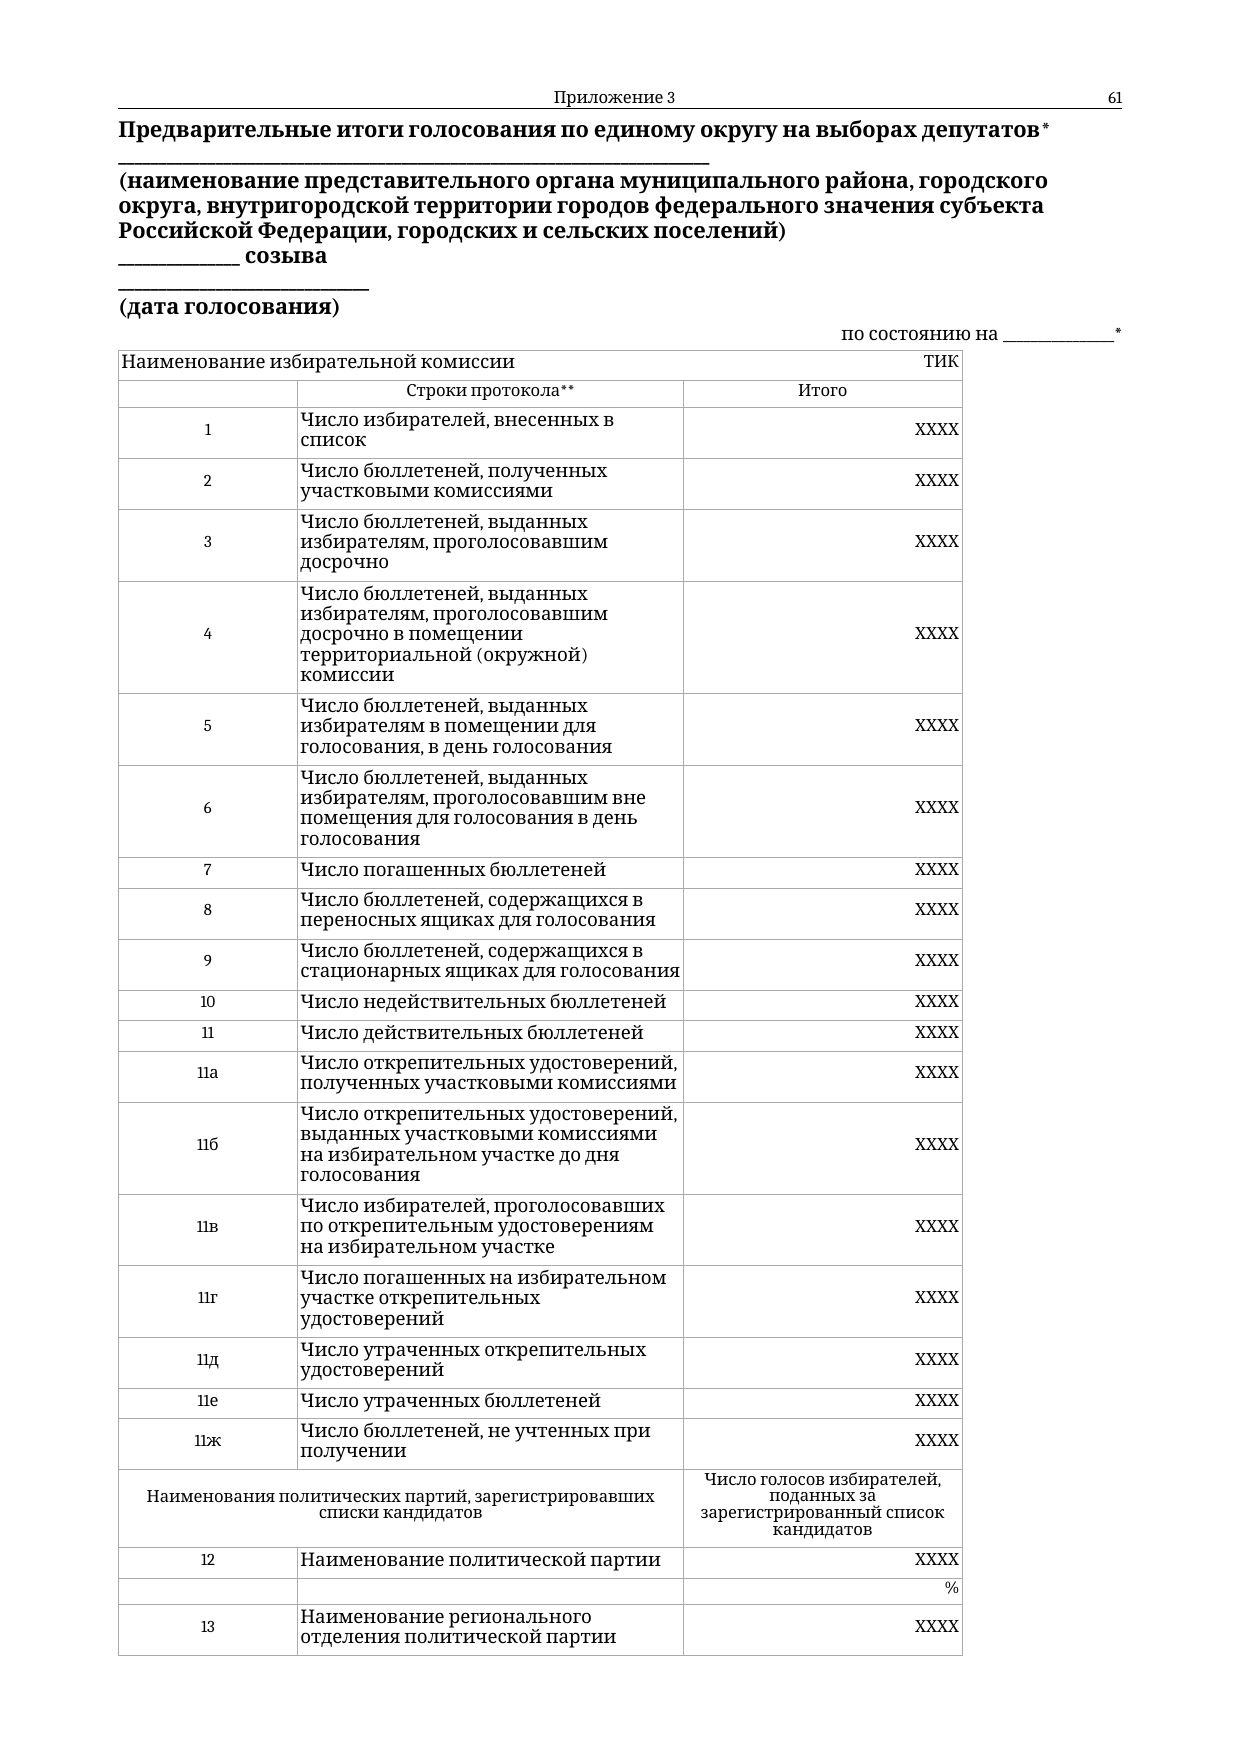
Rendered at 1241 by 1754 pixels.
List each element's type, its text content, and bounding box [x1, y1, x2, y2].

table_cell ХХХХ [684, 459, 962, 509]
table_cell 1 [119, 408, 297, 458]
table_cell Число утраченных открепительных удостоверений [298, 1338, 683, 1388]
table_cell ХХХХ [684, 1103, 962, 1194]
table_cell 11в [119, 1195, 297, 1265]
table_cell ХХХХ [684, 694, 962, 765]
table_cell ХХХХ [684, 766, 962, 857]
table_cell ХХХХ [684, 1021, 962, 1051]
table_cell ХХХХ [684, 510, 962, 581]
table_cell 6 [119, 766, 297, 857]
table_cell Число бюллетеней, выданных избирателям, проголосовавшим вне помещения для голосования в день голосования [298, 766, 683, 857]
table_cell 5 [119, 694, 297, 765]
table_cell 11д [119, 1338, 297, 1388]
text по состоянию на ________________* [118, 324, 1122, 345]
table_cell 12 [119, 1548, 297, 1577]
table_cell 4 [119, 582, 297, 693]
table_cell ХХХХ [684, 1052, 962, 1102]
table_cell 11 [119, 1021, 297, 1051]
table_header ТИК [610, 351, 962, 380]
table_cell Строки протокола** [298, 381, 683, 407]
table_cell Число действительных бюллетеней [298, 1021, 683, 1051]
table_cell 13 [119, 1605, 297, 1655]
table_cell Число погашенных бюллетеней [298, 858, 683, 887]
table_cell Наименования политических партий, зарегистрировавших списки кандидатов [119, 1470, 683, 1547]
table_cell ХХХХ [684, 1419, 962, 1469]
table_cell ХХХХ [684, 1605, 962, 1655]
table_cell Число бюллетеней, не учтенных при получении [298, 1419, 683, 1469]
table_cell Число открепительных удостоверений, полученных участковыми комиссиями [298, 1052, 683, 1102]
table_cell Число открепительных удостоверений, выданных участковыми комиссиями на избирательном участке до дня голосования [298, 1103, 683, 1194]
table_cell Число недействительных бюллетеней [298, 991, 683, 1020]
table_cell Наименование регионального отделения политической партии [298, 1605, 683, 1655]
table_cell ХХХХ [684, 582, 962, 693]
table_cell 3 [119, 510, 297, 581]
table_cell Число избирателей, проголосовавших по открепительным удостоверениям на избирательном участке [298, 1195, 683, 1265]
table_cell 7 [119, 858, 297, 887]
table_cell Число утраченных бюллетеней [298, 1389, 683, 1418]
table_cell Число бюллетеней, содержащихся в переносных ящиках для голосования [298, 889, 683, 938]
table_cell Число бюллетеней, выданных избирателям в помещении для голосования, в день голосования [298, 694, 683, 765]
table_cell Итого [684, 381, 962, 407]
table_cell 11г [119, 1266, 297, 1337]
table_cell ХХХХ [684, 1338, 962, 1388]
table_cell 11ж [119, 1419, 297, 1469]
table_cell ХХХХ [684, 1195, 962, 1265]
table_cell ХХХХ [684, 889, 962, 938]
table_cell [119, 381, 297, 407]
table_cell % [684, 1579, 962, 1604]
table_cell 2 [119, 459, 297, 509]
table_cell Число бюллетеней, выданных избирателям, проголосовавшим досрочно [298, 510, 683, 581]
table_cell 10 [119, 991, 297, 1020]
table_cell 8 [119, 889, 297, 938]
table_cell ХХХХ [684, 940, 962, 989]
table_header Наименование избирательной комиссии [119, 351, 610, 380]
table_cell [298, 1579, 683, 1604]
table_cell 11е [119, 1389, 297, 1418]
table_cell [119, 1579, 297, 1604]
table_cell Число бюллетеней, содержащихся в стационарных ящиках для голосования [298, 940, 683, 989]
table_cell 9 [119, 940, 297, 989]
table_cell 11б [119, 1103, 297, 1194]
table_cell 11а [119, 1052, 297, 1102]
table_cell Наименование политической партии [298, 1548, 683, 1577]
table_cell Число бюллетеней, выданных избирателям, проголосовавшим досрочно в помещении территориальной (окружной) комиссии [298, 582, 683, 693]
table_cell ХХХХ [684, 1389, 962, 1418]
table_cell Число голосов избирателей, поданных за зарегистрированный список кандидатов [684, 1470, 962, 1547]
table_cell ХХХХ [684, 1266, 962, 1337]
table_cell ХХХХ [684, 991, 962, 1020]
table_cell ХХХХ [684, 858, 962, 887]
table_cell ХХХХ [684, 408, 962, 458]
table_cell Число избирателей, внесенных в список [298, 408, 683, 458]
subtitle Предварительные итоги голосования по единому округу на выборах депутатов* _________________________________________________________________________ (наименование представительного органа муниципального района, городского округа, внутригородской территории городов федерального значения субъекта Российской Федерации, городских и сельских поселений) _______________ созыва _______________________________ (дата голосования) [118, 118, 1122, 320]
table_cell Число бюллетеней, полученных участковыми комиссиями [298, 459, 683, 509]
table_cell ХХХХ [684, 1548, 962, 1577]
table_cell Число погашенных на избирательном участке открепительных удостоверений [298, 1266, 683, 1337]
